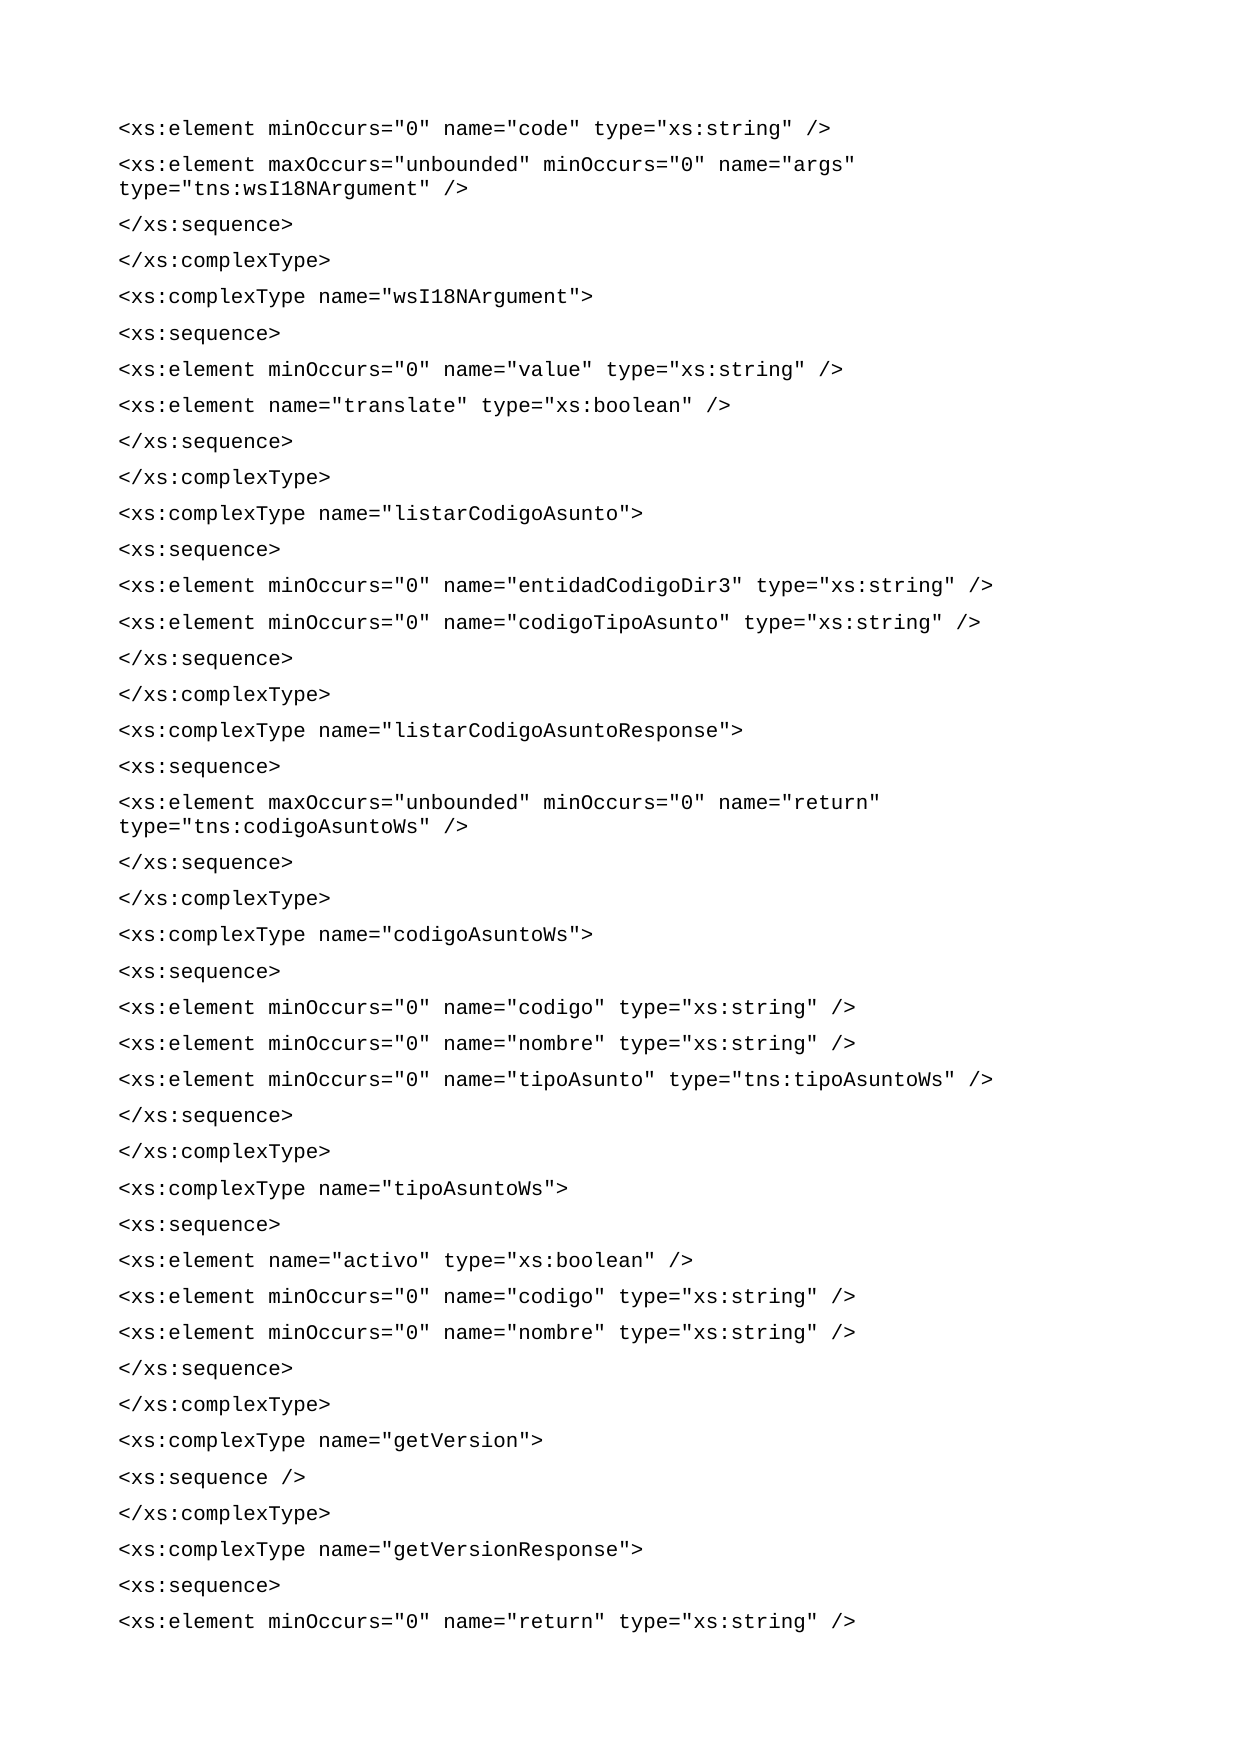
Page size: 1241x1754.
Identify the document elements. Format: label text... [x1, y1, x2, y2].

text <xs:sequence> [118, 322, 1122, 346]
text </xs:complexType> [118, 1141, 1122, 1165]
text <xs:element minOccurs="0" name="nombre" type="xs:string" /> [118, 1033, 1122, 1057]
text <xs:sequence> [118, 1214, 1122, 1237]
text </xs:complexType> [118, 1394, 1122, 1418]
text <xs:element minOccurs="0" name="nombre" type="xs:string" /> [118, 1322, 1122, 1346]
text <xs:sequence> [118, 756, 1122, 780]
text <xs:element name="translate" type="xs:boolean" /> [118, 395, 1122, 418]
text <xs:element minOccurs="0" name="codigo" type="xs:string" /> [118, 1286, 1122, 1309]
text </xs:sequence> [118, 1105, 1122, 1129]
text </xs:sequence> [118, 1358, 1122, 1382]
text </xs:complexType> [118, 467, 1122, 491]
text <xs:element maxOccurs="unbounded" minOccurs="0" name="args" type="tns:wsI18NArgument" /> [118, 154, 1122, 202]
text <xs:element minOccurs="0" name="return" type="xs:string" /> [118, 1611, 1122, 1635]
text <xs:complexType name="wsI18NArgument"> [118, 286, 1122, 310]
text <xs:sequence /> [118, 1467, 1122, 1490]
text <xs:complexType name="listarCodigoAsuntoResponse"> [118, 720, 1122, 744]
text <xs:complexType name="codigoAsuntoWs"> [118, 924, 1122, 948]
text </xs:complexType> [118, 1503, 1122, 1526]
text <xs:element minOccurs="0" name="entidadCodigoDir3" type="xs:string" /> [118, 576, 1122, 599]
text </xs:sequence> [118, 648, 1122, 671]
text <xs:complexType name="getVersionResponse"> [118, 1539, 1122, 1563]
text <xs:element minOccurs="0" name="code" type="xs:string" /> [118, 118, 1122, 142]
text <xs:element maxOccurs="unbounded" minOccurs="0" name="return" type="tns:codigoAsuntoWs" /> [118, 792, 1122, 840]
text <xs:sequence> [118, 539, 1122, 563]
text </xs:complexType> [118, 684, 1122, 708]
text <xs:element minOccurs="0" name="value" type="xs:string" /> [118, 359, 1122, 382]
text <xs:complexType name="tipoAsuntoWs"> [118, 1177, 1122, 1201]
text <xs:complexType name="getVersion"> [118, 1431, 1122, 1454]
text </xs:sequence> [118, 214, 1122, 238]
text </xs:sequence> [118, 852, 1122, 876]
text <xs:sequence> [118, 1575, 1122, 1599]
text </xs:sequence> [118, 431, 1122, 454]
text </xs:complexType> [118, 888, 1122, 912]
text <xs:element minOccurs="0" name="tipoAsunto" type="tns:tipoAsuntoWs" /> [118, 1069, 1122, 1093]
text <xs:sequence> [118, 961, 1122, 984]
text <xs:complexType name="listarCodigoAsunto"> [118, 503, 1122, 527]
text </xs:complexType> [118, 250, 1122, 274]
text <xs:element minOccurs="0" name="codigo" type="xs:string" /> [118, 997, 1122, 1020]
text <xs:element minOccurs="0" name="codigoTipoAsunto" type="xs:string" /> [118, 612, 1122, 635]
text <xs:element name="activo" type="xs:boolean" /> [118, 1250, 1122, 1273]
